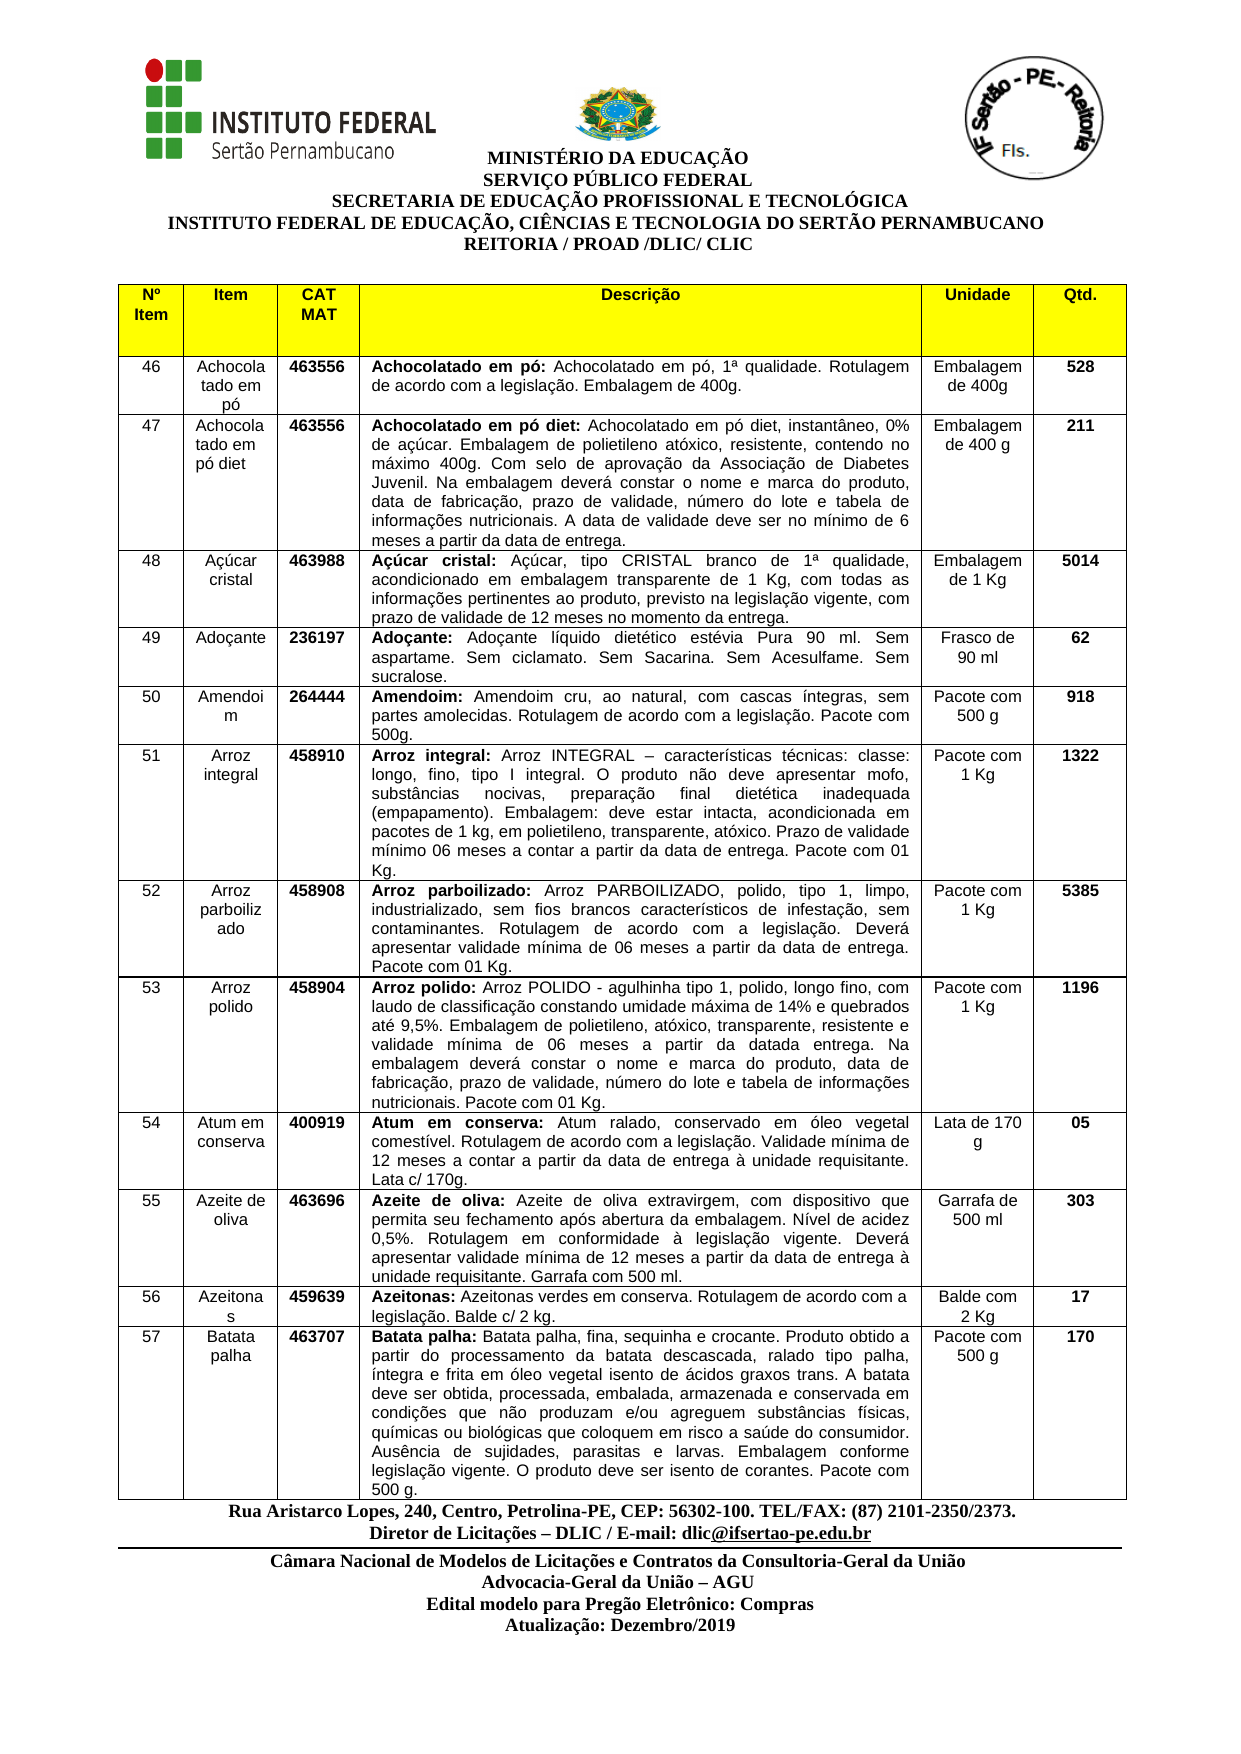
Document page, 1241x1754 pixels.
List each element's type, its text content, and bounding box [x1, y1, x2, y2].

table_cell 50 [119, 687, 183, 744]
table_cell Pacote com 500 g [922, 1327, 1033, 1499]
table_cell Qtd. [1034, 285, 1126, 356]
table_cell 459639 [278, 1287, 359, 1326]
table_cell 51 [119, 745, 183, 879]
table_cell 463988 [278, 551, 359, 627]
table_cell Atum em conserva [184, 1113, 277, 1189]
table_cell 170 [1034, 1327, 1126, 1499]
table_cell Item [184, 285, 277, 356]
table_cell Arroz parboilizado: Arroz PARBOILIZADO, polido, tipo 1, limpo, industrializado, sem fios brancos característicos de infestação, sem contaminantes. Rotulagem de acordo com a legislação. Deverá apresentar validade mínima de 06 meses a partir da data de entrega. Pacote com 01 Kg. [360, 881, 921, 976]
table_cell 400919 [278, 1113, 359, 1189]
table_cell Açúcar cristal: Açúcar, tipo CRISTAL branco de 1ª qualidade, acondicionado em embalagem transparente de 1 Kg, com todas as informações pertinentes ao produto, previsto na legislação vigente, com prazo de validade de 12 meses no momento da entrega. [360, 551, 921, 627]
table_cell Pacote com 500 g [922, 687, 1033, 744]
table_cell 463556 [278, 357, 359, 414]
table_cell Arroz parboilizado [184, 881, 277, 976]
table_cell Adoçante: Adoçante líquido dietético estévia Pura 90 ml. Sem aspartame. Sem ciclamato. Sem Sacarina. Sem Acesulfame. Sem sucralose. [360, 628, 921, 686]
table_cell 918 [1034, 687, 1126, 744]
table_cell Açúcar cristal [184, 551, 277, 627]
table_cell Nº Item [119, 285, 183, 356]
table_cell 458910 [278, 745, 359, 879]
table_cell Azeite de oliva: Azeite de oliva extravirgem, com dispositivo que permita seu fechamento após abertura da embalagem. Nível de acidez 0,5%. Rotulagem em conformidade à legislação vigente. Deverá apresentar validade mínima de 12 meses a partir da data de entrega à unidade requisitante. Garrafa com 500 ml. [360, 1190, 921, 1286]
table_cell Embalagem de 1 Kg [922, 551, 1033, 627]
table_cell 236197 [278, 628, 359, 686]
table_cell Garrafa de 500 ml [922, 1190, 1033, 1286]
table_cell Balde com 2 Kg [922, 1287, 1033, 1326]
table_cell 5014 [1034, 551, 1126, 627]
table_cell Arroz polido [184, 978, 277, 1112]
picture [575, 87, 661, 141]
table_cell 55 [119, 1190, 183, 1286]
table_cell Embalagem de 400g [922, 357, 1033, 414]
table_cell Achocolatado em pó diet [184, 415, 277, 549]
table_cell Achocolatado em pó diet: Achocolatado em pó diet, instantâneo, 0% de açúcar. Embalagem de polietileno atóxico, resistente, contendo no máximo 400g. Com selo de aprovação da Associação de Diabetes Juvenil. Na embalagem deverá constar o nome e marca do produto, data de fabricação, prazo de validade, número do lote e tabela de informações nutricionais. A data de validade deve ser no mínimo de 6 meses a partir da data de entrega. [360, 415, 921, 549]
table_cell 49 [119, 628, 183, 686]
table_cell Frasco de 90 ml [922, 628, 1033, 686]
table_cell CAT MAT [278, 285, 359, 356]
table_cell 458904 [278, 978, 359, 1112]
table_cell Azeitonas: Azeitonas verdes em conserva. Rotulagem de acordo com a legislação. Balde c/ 2 kg. [360, 1287, 921, 1326]
table_cell 53 [119, 978, 183, 1112]
table_cell 5385 [1034, 881, 1126, 976]
table_cell Pacote com 1 Kg [922, 978, 1033, 1112]
table_cell Arroz integral: Arroz INTEGRAL – características técnicas: classe: longo, fino, tipo I integral. O produto não deve apresentar mofo, substâncias nocivas, preparação final dietética inadequada (empapamento). Embalagem: deve estar intacta, acondicionada em pacotes de 1 kg, em polietileno, transparente, atóxico. Prazo de validade mínimo 06 meses a contar a partir da data de entrega. Pacote com 01 Kg. [360, 745, 921, 879]
table_cell Arroz integral [184, 745, 277, 879]
table_cell 1322 [1034, 745, 1126, 879]
table_cell Adoçante [184, 628, 277, 686]
table_cell 56 [119, 1287, 183, 1326]
table_cell Achocolatado em pó [184, 357, 277, 414]
table_cell 62 [1034, 628, 1126, 686]
table_cell Amendoim: Amendoim cru, ao natural, com cascas íntegras, sem partes amolecidas. Rotulagem de acordo com a legislação. Pacote com 500g. [360, 687, 921, 744]
table_cell 458908 [278, 881, 359, 976]
table_cell Embalagem de 400 g [922, 415, 1033, 549]
table_cell 54 [119, 1113, 183, 1189]
table_cell 463707 [278, 1327, 359, 1499]
table_cell 463696 [278, 1190, 359, 1286]
table_cell 463556 [278, 415, 359, 549]
table_cell 47 [119, 415, 183, 549]
table_cell Batata palha [184, 1327, 277, 1499]
table_cell 05 [1034, 1113, 1126, 1189]
table_cell 303 [1034, 1190, 1126, 1286]
table_cell 48 [119, 551, 183, 627]
table_cell 46 [119, 357, 183, 414]
table_cell Achocolatado em pó: Achocolatado em pó, 1ª qualidade. Rotulagem de acordo com a legislação. Embalagem de 400g. [360, 357, 921, 414]
table_cell Arroz polido: Arroz POLIDO - agulhinha tipo 1, polido, longo fino, com laudo de classificação constando umidade máxima de 14% e quebrados até 9,5%. Embalagem de polietileno, atóxico, transparente, resistente e validade mínima de 06 meses a partir da datada entrega. Na embalagem deverá constar o nome e marca do produto, data de fabricação, prazo de validade, número do lote e tabela de informações nutricionais. Pacote com 01 Kg. [360, 978, 921, 1112]
table_cell 264444 [278, 687, 359, 744]
table_cell 1196 [1034, 978, 1126, 1112]
table_cell Lata de 170 g [922, 1113, 1033, 1189]
table_cell Pacote com 1 Kg [922, 745, 1033, 879]
table_cell 52 [119, 881, 183, 976]
table_cell Atum em conserva: Atum ralado, conservado em óleo vegetal comestível. Rotulagem de acordo com a legislação. Validade mínima de 12 meses a contar a partir da data de entrega à unidade requisitante. Lata c/ 170g. [360, 1113, 921, 1189]
table_cell Azeitonas [184, 1287, 277, 1326]
picture [145, 58, 435, 159]
table_cell Descrição [360, 285, 921, 356]
table_cell 211 [1034, 415, 1126, 549]
table_cell Azeite de oliva [184, 1190, 277, 1286]
table_cell 528 [1034, 357, 1126, 414]
table_cell 57 [119, 1327, 183, 1499]
table_cell Pacote com 1 Kg [922, 881, 1033, 976]
picture [957, 45, 1111, 186]
table_cell Batata palha: Batata palha, fina, sequinha e crocante. Produto obtido a partir do processamento da batata descascada, ralado tipo palha, íntegra e frita em óleo vegetal isento de ácidos graxos trans. A batata deve ser obtida, processada, embalada, armazenada e conservada em condições que não produzam e/ou agreguem substâncias físicas, químicas ou biológicas que coloquem em risco a saúde do consumidor. Ausência de sujidades, parasitas e larvas. Embalagem conforme legislação vigente. O produto deve ser isento de corantes. Pacote com 500 g. [360, 1327, 921, 1499]
table_cell 17 [1034, 1287, 1126, 1326]
table_cell Amendoim [184, 687, 277, 744]
table_cell Unidade [922, 285, 1033, 356]
